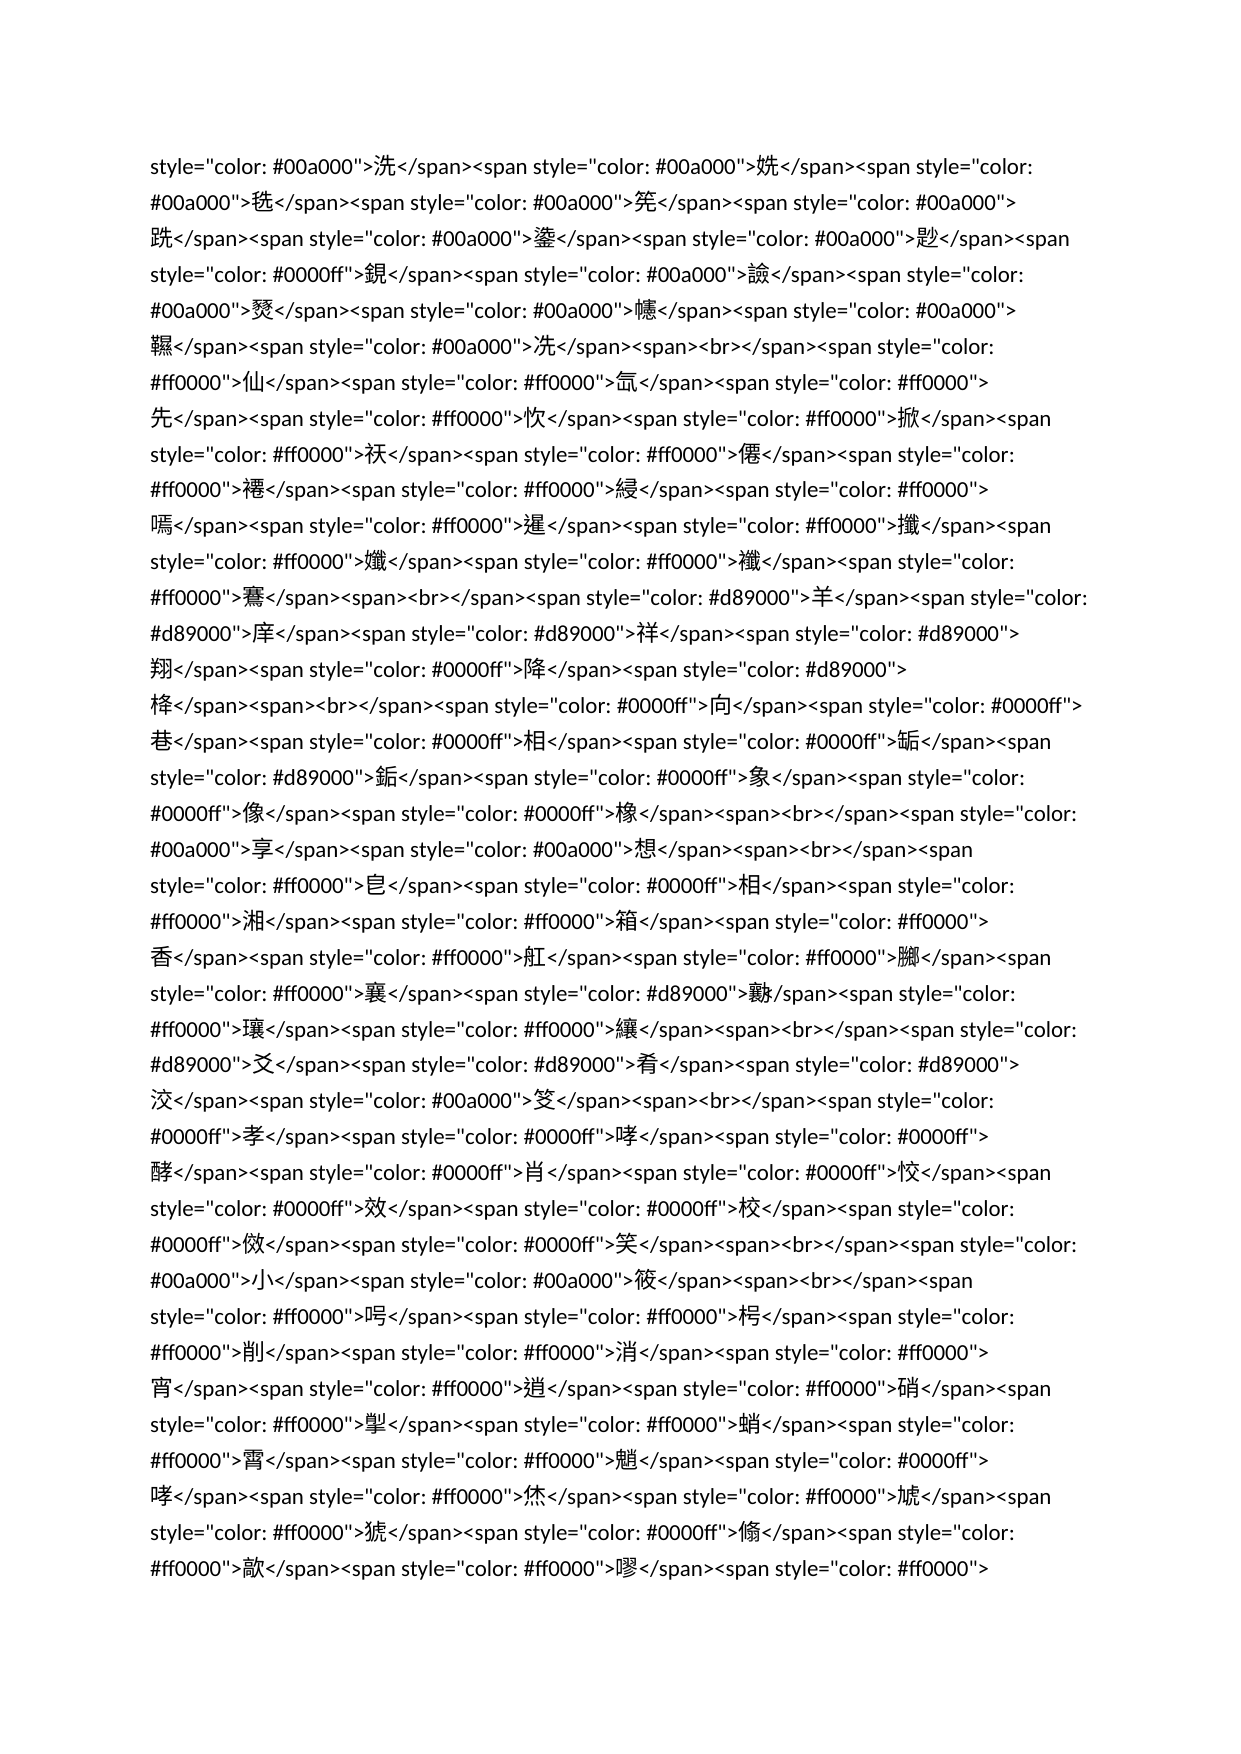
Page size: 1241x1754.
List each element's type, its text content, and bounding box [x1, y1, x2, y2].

text style="color: #00a000">洗</span><span style="color: #00a000">姺</span><span style="color: #00a000">毨</span><span style="color: #00a000">筅</span><span style="color: #00a000">跣</span><span style="color: #00a000">鍌</span><span style="color: #00a000">尟</span><span style="color: #0000ff">鋧</span><span style="color: #00a000">譣</span><span style="color: #00a000">燹</span><span style="color: #00a000">幰</span><span style="color: #00a000">韅</span><span style="color: #00a000">冼</span><span><br></span><span style="color: #ff0000">仙</span><span style="color: #ff0000">氙</span><span style="color: #ff0000">先</span><span style="color: #ff0000">忺</span><span style="color: #ff0000">掀</span><span style="color: #ff0000">祆</span><span style="color: #ff0000">僊</span><span style="color: #ff0000">褼</span><span style="color: #ff0000">綅</span><span style="color: #ff0000">嘕</span><span style="color: #ff0000">暹</span><span style="color: #ff0000">攕</span><span style="color: #ff0000">孅</span><span style="color: #ff0000">襳</span><span style="color: #ff0000">鶱</span><span><br></span><span style="color: #d89000">羊</span><span style="color: #d89000">庠</span><span style="color: #d89000">祥</span><span style="color: #d89000">翔</span><span style="color: #0000ff">降</span><span style="color: #d89000">栙</span><span><br></span><span style="color: #0000ff">向</span><span style="color: #0000ff">巷</span><span style="color: #0000ff">相</span><span style="color: #0000ff">缿</span><span style="color: #d89000">銗</span><span style="color: #0000ff">象</span><span style="color: #0000ff">像</span><span style="color: #0000ff">橡</span><span><br></span><span style="color: #00a000">享</span><span style="color: #00a000">想</span><span><br></span><span style="color: #ff0000">皀</span><span style="color: #0000ff">相</span><span style="color: #ff0000">湘</span><span style="color: #ff0000">箱</span><span style="color: #ff0000">香</span><span style="color: #ff0000">舡</span><span style="color: #ff0000">膷</span><span style="color: #ff0000">襄</span><span style="color: #d89000">勷</span><span style="color: #ff0000">瓖</span><span style="color: #ff0000">纕</span><span><br></span><span style="color: #d89000">爻</span><span style="color: #d89000">肴</span><span style="color: #d89000">洨</span><span style="color: #00a000">笅</span><span><br></span><span style="color: #0000ff">孝</span><span style="color: #0000ff">哮</span><span style="color: #0000ff">酵</span><span style="color: #0000ff">肖</span><span style="color: #0000ff">恔</span><span style="color: #0000ff">效</span><span style="color: #0000ff">校</span><span style="color: #0000ff">傚</span><span style="color: #0000ff">笑</span><span><br></span><span style="color: #00a000">小</span><span style="color: #00a000">筱</span><span><br></span><span style="color: #ff0000">呺</span><span style="color: #ff0000">枵</span><span style="color: #ff0000">削</span><span style="color: #ff0000">消</span><span style="color: #ff0000">宵</span><span style="color: #ff0000">逍</span><span style="color: #ff0000">硝</span><span style="color: #ff0000">揱</span><span style="color: #ff0000">蛸</span><span style="color: #ff0000">霄</span><span style="color: #ff0000">魈</span><span style="color: #0000ff">哮</span><span style="color: #ff0000">烋</span><span style="color: #ff0000">虓</span><span style="color: #ff0000">猇</span><span style="color: #0000ff">翛</span><span style="color: #ff0000">歊</span><span style="color: #ff0000">嘐</span><span style="color: #ff0000"> [150, 150, 1090, 1583]
